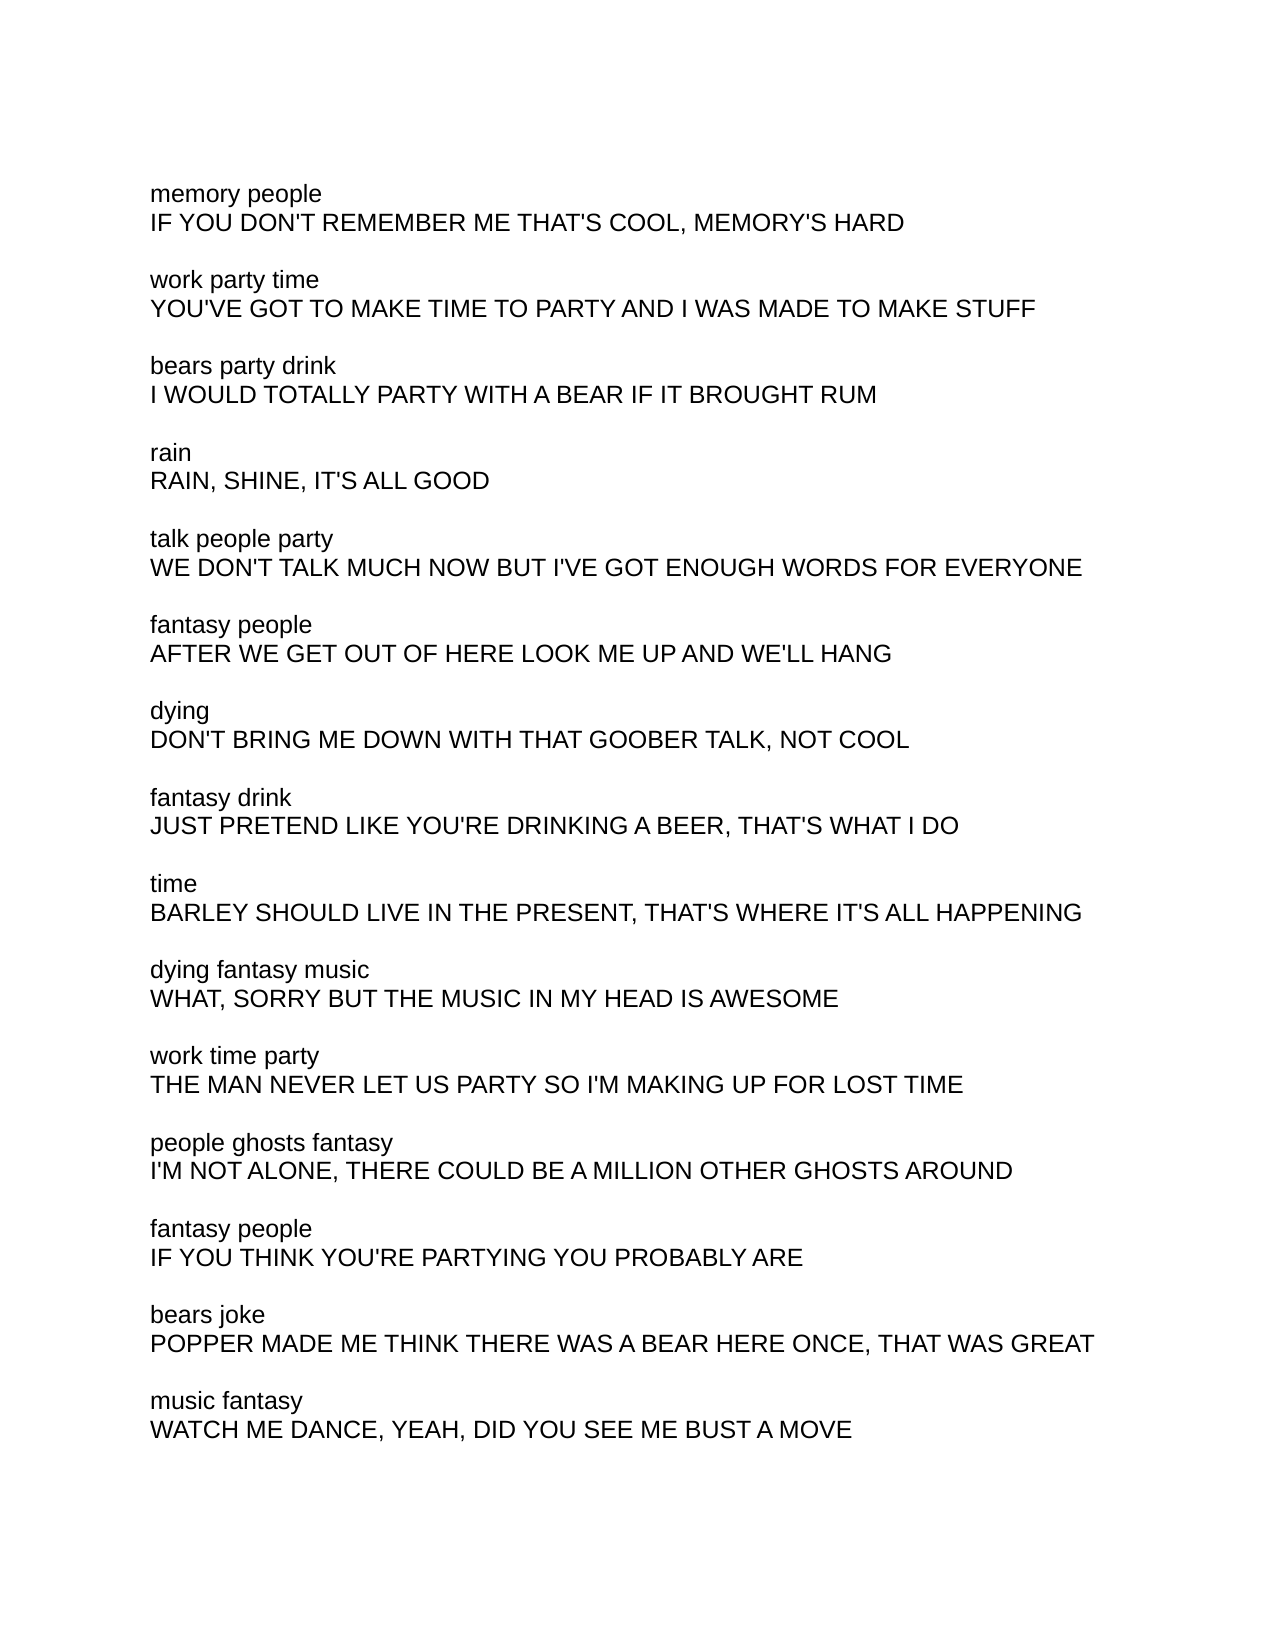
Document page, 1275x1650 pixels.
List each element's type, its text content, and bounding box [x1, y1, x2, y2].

text work time party [150, 1041, 1125, 1070]
text DON'T BRING ME DOWN WITH THAT GOOBER TALK, NOT COOL [150, 725, 1125, 754]
text IF YOU DON'T REMEMBER ME THAT'S COOL, MEMORY'S HARD [150, 207, 1125, 236]
text fantasy people [150, 1214, 1125, 1242]
text I WOULD TOTALLY PARTY WITH A BEAR IF IT BROUGHT RUM [150, 380, 1125, 409]
text dying [150, 696, 1125, 725]
text bears joke [150, 1300, 1125, 1329]
text fantasy drink [150, 782, 1125, 811]
text THE MAN NEVER LET US PARTY SO I'M MAKING UP FOR LOST TIME [150, 1070, 1125, 1099]
text BARLEY SHOULD LIVE IN THE PRESENT, THAT'S WHERE IT'S ALL HAPPENING [150, 897, 1125, 926]
text YOU'VE GOT TO MAKE TIME TO PARTY AND I WAS MADE TO MAKE STUFF [150, 294, 1125, 322]
text music fantasy [150, 1386, 1125, 1415]
text AFTER WE GET OUT OF HERE LOOK ME UP AND WE'LL HANG [150, 639, 1125, 667]
text memory people [150, 179, 1125, 207]
text time [150, 869, 1125, 897]
text JUST PRETEND LIKE YOU'RE DRINKING A BEER, THAT'S WHAT I DO [150, 811, 1125, 840]
text bears party drink [150, 351, 1125, 380]
text RAIN, SHINE, IT'S ALL GOOD [150, 466, 1125, 495]
text WATCH ME DANCE, YEAH, DID YOU SEE ME BUST A MOVE [150, 1415, 1125, 1444]
text work party time [150, 265, 1125, 294]
text dying fantasy music [150, 955, 1125, 984]
text talk people party [150, 524, 1125, 552]
text IF YOU THINK YOU'RE PARTYING YOU PROBABLY ARE [150, 1242, 1125, 1271]
text rain [150, 437, 1125, 466]
text WHAT, SORRY BUT THE MUSIC IN MY HEAD IS AWESOME [150, 984, 1125, 1012]
text WE DON'T TALK MUCH NOW BUT I'VE GOT ENOUGH WORDS FOR EVERYONE [150, 552, 1125, 581]
text POPPER MADE ME THINK THERE WAS A BEAR HERE ONCE, THAT WAS GREAT [150, 1329, 1125, 1357]
text people ghosts fantasy [150, 1127, 1125, 1156]
text I'M NOT ALONE, THERE COULD BE A MILLION OTHER GHOSTS AROUND [150, 1156, 1125, 1185]
text fantasy people [150, 610, 1125, 639]
